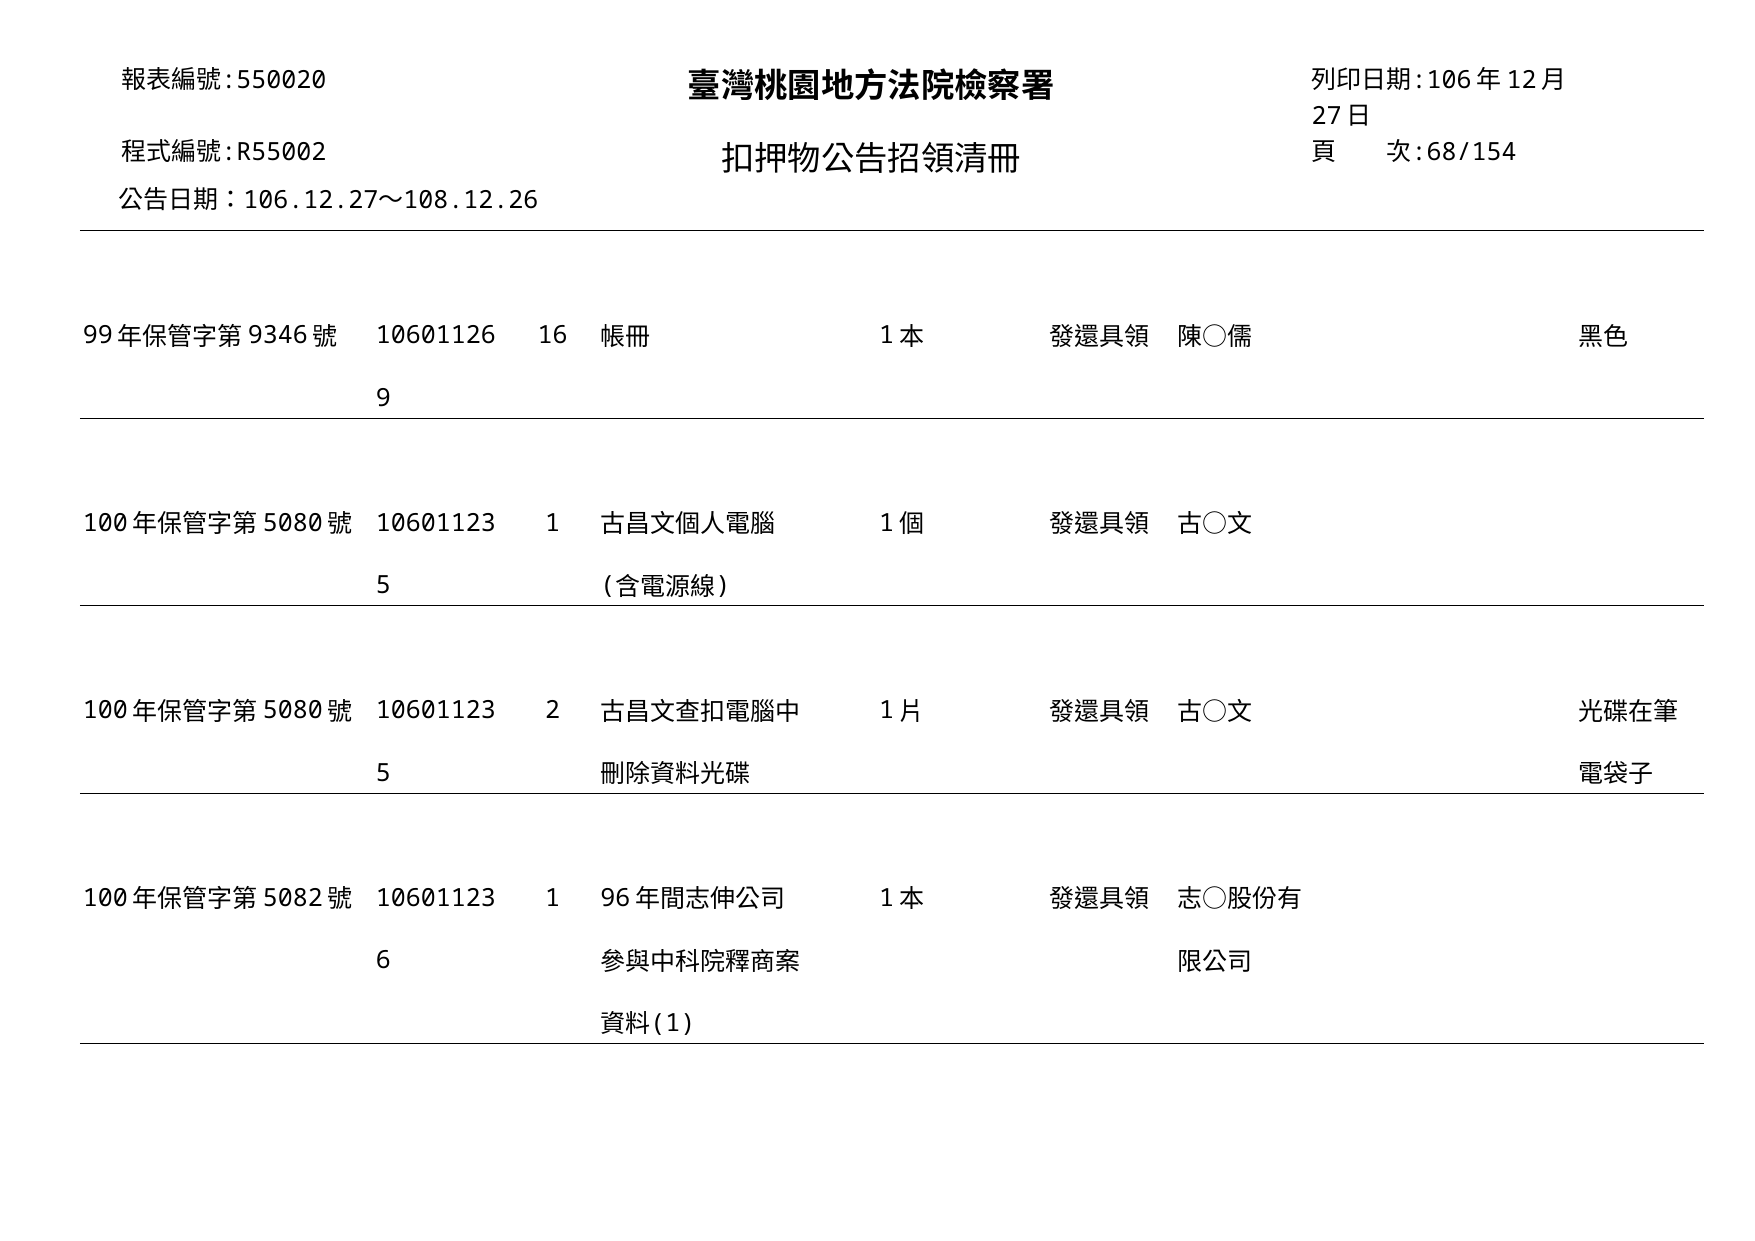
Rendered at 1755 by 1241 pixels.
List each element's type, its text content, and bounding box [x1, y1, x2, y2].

table_cell 古○文 [1175, 606, 1317, 792]
table_cell 發還具領 [1046, 419, 1175, 605]
table_cell 106011269 [373, 231, 507, 417]
table_cell 帳冊 [597, 231, 807, 417]
table_cell 1 [507, 794, 597, 1042]
table_cell [927, 419, 1046, 605]
table_cell 106011236 [373, 794, 507, 1042]
table_cell 1片 [808, 606, 927, 792]
table_cell 1本 [808, 231, 927, 417]
table_cell 發還具領 [1046, 606, 1175, 792]
table_cell [927, 606, 1046, 792]
table_cell 100年保管字第5080號 [80, 606, 373, 792]
table_cell [1575, 794, 1704, 1042]
table_cell [1317, 231, 1575, 417]
table_cell 100年保管字第5080號 [80, 419, 373, 605]
table_cell [1317, 419, 1575, 605]
table_cell 發還具領 [1046, 231, 1175, 417]
table_cell [927, 794, 1046, 1042]
table_cell 106011235 [373, 419, 507, 605]
table_cell 100年保管字第5082號 [80, 794, 373, 1042]
table_cell 2 [507, 606, 597, 792]
table_cell 古○文 [1175, 419, 1317, 605]
table_cell 106011235 [373, 606, 507, 792]
table_cell 99年保管字第9346號 [80, 231, 373, 417]
table_cell 發還具領 [1046, 794, 1175, 1042]
table_cell 志○股份有限公司 [1175, 794, 1317, 1042]
table_cell [927, 231, 1046, 417]
table_cell 光碟在筆電袋子 [1575, 606, 1704, 792]
table_cell 1個 [808, 419, 927, 605]
table_cell 16 [507, 231, 597, 417]
table_cell 黑色 [1575, 231, 1704, 417]
table_cell 陳○儒 [1175, 231, 1317, 417]
table_cell 古昌文個人電腦(含電源線) [597, 419, 807, 605]
table_cell 96年間志伸公司參與中科院釋商案資料(1) [597, 794, 807, 1042]
table_cell 1 [507, 419, 597, 605]
table_cell 1本 [808, 794, 927, 1042]
table_cell 古昌文查扣電腦中刪除資料光碟 [597, 606, 807, 792]
table_cell [1575, 419, 1704, 605]
table_cell [1317, 606, 1575, 792]
table_cell [1317, 794, 1575, 1042]
